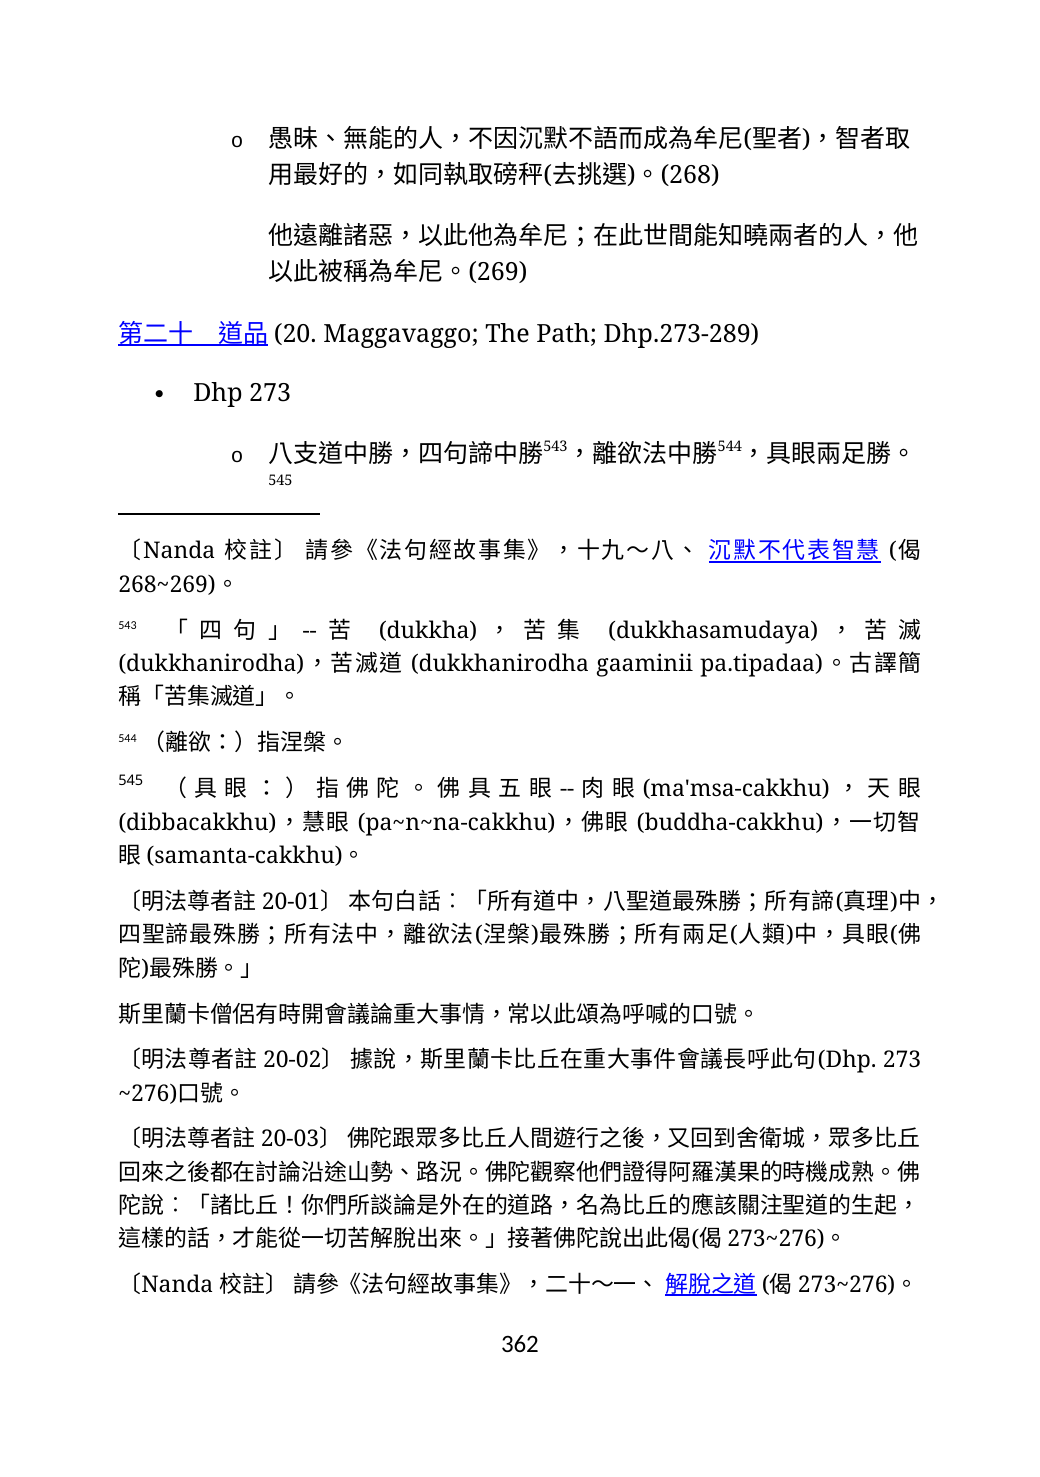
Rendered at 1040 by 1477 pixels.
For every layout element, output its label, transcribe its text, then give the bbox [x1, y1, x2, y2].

text 第二十 道品 (20. Maggavaggo; The Path; Dhp.273-289) [118, 313, 921, 349]
list Dhp 273 [156, 374, 921, 408]
list 愚昧、無能的人，不因沉默不語而成為牟尼(聖者)，智者取用最好的，如同執取磅秤(去挑選)。(268) [231, 118, 921, 191]
list 斯里蘭卡僧侶有時開會議論重大事情，常以此頌為呼喊的口號。 [118, 995, 921, 1029]
list 〔明法尊者註20-03〕 佛陀跟眾多比丘人間遊行之後，又回到舍衛城，眾多比丘回來之後都在討論沿途山勢、路況。佛陀觀察他們證得阿羅漢果的時機成熟。佛陀說︰「諸比丘！你們所談論是外在的道路，名為比丘的應該關注聖道的生起，這樣的話，才能從一切苦解脫出來。」接著佛陀說出此偈(偈 273~276)。 [118, 1120, 921, 1253]
list 〔明法尊者註20-02〕 據說，斯里蘭卡比丘在重大事件會議長呼此句(Dhp. 273 ~276)口號。 [118, 1041, 921, 1108]
list 八支道中勝，四句諦中勝，離欲法中勝，具眼兩足勝。 [231, 433, 921, 504]
list 〔Nanda 校註〕 請參《法句經故事集》，二十～一、 解脫之道 (偈 273~276)。 [118, 1266, 921, 1299]
list （具眼：）指佛陀。佛具五眼--肉眼(ma'msa-cakkhu)，天眼 (dibbacakkhu)，慧眼 (pa~n~na-cakkhu)，佛眼 (buddha-cakkhu)，一切智眼 (samanta-cakkhu)。 [118, 770, 921, 870]
list 〔明法尊者註20-01〕 本句白話︰「所有道中，八聖道最殊勝；所有諦(真理)中，四聖諦最殊勝；所有法中，離欲法(涅槃)最殊勝；所有兩足(人類)中，具眼(佛陀)最殊勝。」 [118, 883, 921, 983]
text 他遠離諸惡，以此他為牟尼；在此世間能知曉兩者的人，他以此被稱為牟尼。(269) [268, 216, 921, 288]
list （離欲：）指涅槃。 [118, 724, 921, 757]
text 〔Nanda 校註〕 請參《法句經故事集》，十九～八、 沉默不代表智慧 (偈 268~269)。 [118, 532, 921, 599]
list 「四句」--苦 (dukkha)，苦集 (dukkhasamudaya)，苦滅 (dukkhanirodha)，苦滅道 (dukkhanirodha gaaminii pa.tipadaa)。古譯簡稱「苦集滅道」。 [118, 612, 921, 711]
